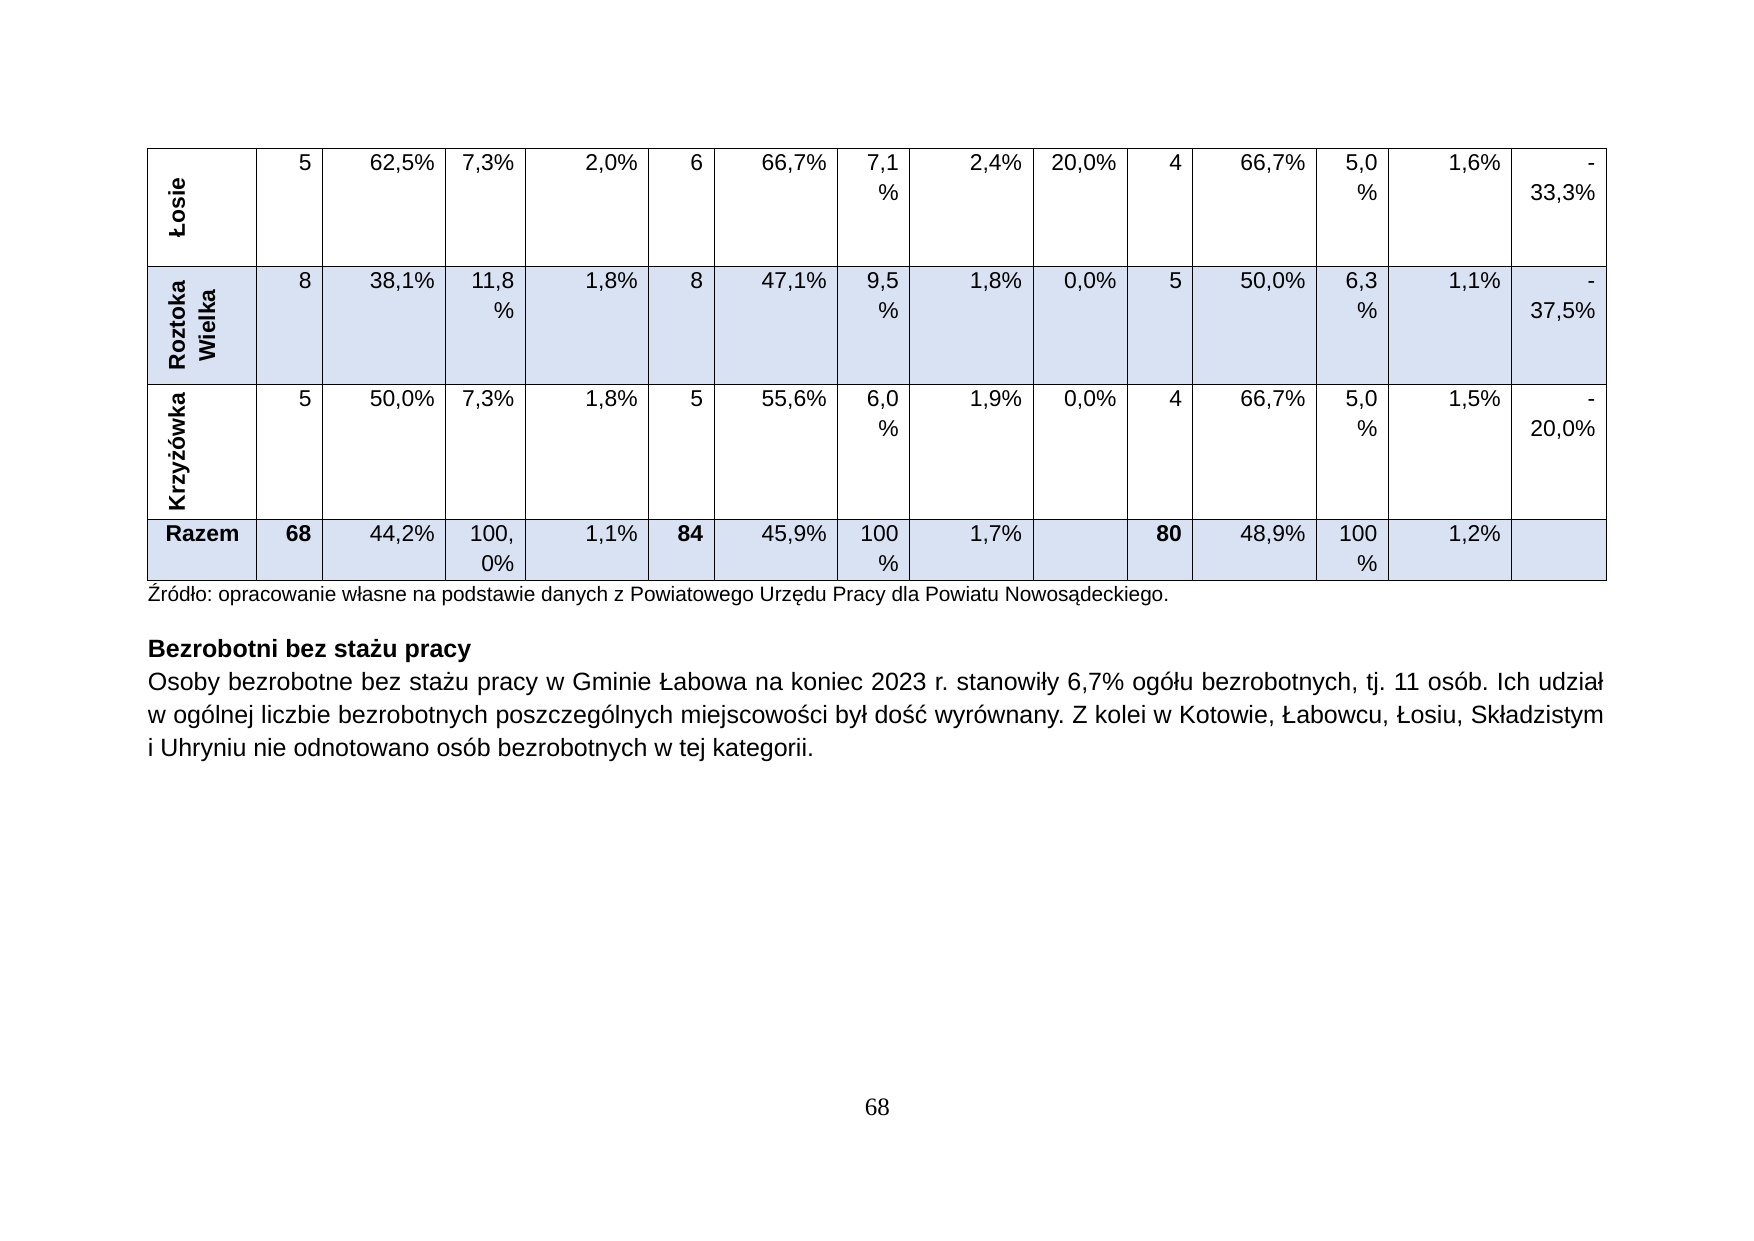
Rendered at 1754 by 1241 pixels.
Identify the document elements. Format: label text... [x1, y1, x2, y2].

text Bezrobotni bez stażu pracy [148, 634, 1606, 663]
table_cell 100,0% [446, 520, 525, 580]
table_cell 7,1% [838, 149, 909, 266]
table_cell 8 [257, 267, 322, 384]
table_cell -37,5% [1512, 267, 1606, 384]
table_cell 100% [838, 520, 909, 580]
table_cell 5,0% [1317, 149, 1388, 266]
table_cell 66,7% [1193, 149, 1316, 266]
table_cell 5 [257, 149, 322, 266]
table_cell Razem [148, 520, 256, 580]
table_cell 11,8% [446, 267, 525, 384]
table_cell 7,3% [446, 149, 525, 266]
table_cell 1,9% [910, 385, 1033, 519]
text Źródło: opracowanie własne na podstawie danych z Powiatowego Urzędu Pracy dla Powiatu Nowosądeckiego. [148, 581, 1606, 605]
table_cell 1,8% [910, 267, 1033, 384]
text Osoby bezrobotne bez stażu pracy w Gminie Łabowa na koniec 2023 r. stanowiły 6,7% ogółu bezrobotnych, tj. 11 osób. Ich udział w ogólnej liczbie bezrobotnych poszczególnych miejscowości był dość wyrównany. Z kolei w Kotowie, Łabowcu, Łosiu, Składzistym i Uhryniu nie odnotowano osób bezrobotnych w tej kategorii. [148, 667, 1606, 762]
table_cell 1,1% [1389, 267, 1511, 384]
table_cell 50,0% [323, 385, 445, 519]
table_cell 6 [649, 149, 714, 266]
table_cell 2,4% [910, 149, 1033, 266]
table_cell Łosie [148, 149, 256, 266]
table_cell 66,7% [1193, 385, 1316, 519]
table_cell 5 [257, 385, 322, 519]
table_cell 0,0% [1034, 385, 1127, 519]
table_cell 20,0% [1034, 149, 1127, 266]
table_cell 4 [1128, 385, 1192, 519]
table_cell 1,7% [910, 520, 1033, 580]
table_cell 7,3% [446, 385, 525, 519]
table_cell -20,0% [1512, 385, 1606, 519]
table_cell [1512, 520, 1606, 580]
table_cell 47,1% [715, 267, 837, 384]
table_cell 84 [649, 520, 714, 580]
table_cell 2,0% [526, 149, 648, 266]
table_cell 48,9% [1193, 520, 1316, 580]
table_cell 5 [649, 385, 714, 519]
table_cell 68 [257, 520, 322, 580]
table_cell [1034, 520, 1127, 580]
table_cell 5,0% [1317, 385, 1388, 519]
table_cell 38,1% [323, 267, 445, 384]
table_cell 1,2% [1389, 520, 1511, 580]
table_cell 4 [1128, 149, 1192, 266]
table_cell Krzyżówka [148, 385, 256, 519]
table_cell 45,9% [715, 520, 837, 580]
table_cell 100% [1317, 520, 1388, 580]
table_cell 9,5% [838, 267, 909, 384]
table_cell 50,0% [1193, 267, 1316, 384]
table_cell 1,1% [526, 520, 648, 580]
table_cell 44,2% [323, 520, 445, 580]
table_cell 1,8% [526, 385, 648, 519]
table_cell 1,5% [1389, 385, 1511, 519]
table_cell 8 [649, 267, 714, 384]
table_cell Roztoka Wielka [148, 267, 256, 384]
table_cell 0,0% [1034, 267, 1127, 384]
table_cell 6,0% [838, 385, 909, 519]
table_cell 62,5% [323, 149, 445, 266]
table_cell 1,8% [526, 267, 648, 384]
table_cell 80 [1128, 520, 1192, 580]
table_cell 5 [1128, 267, 1192, 384]
table_cell 6,3% [1317, 267, 1388, 384]
table_cell 55,6% [715, 385, 837, 519]
table_cell 1,6% [1389, 149, 1511, 266]
table_cell 66,7% [715, 149, 837, 266]
table_cell -33,3% [1512, 149, 1606, 266]
